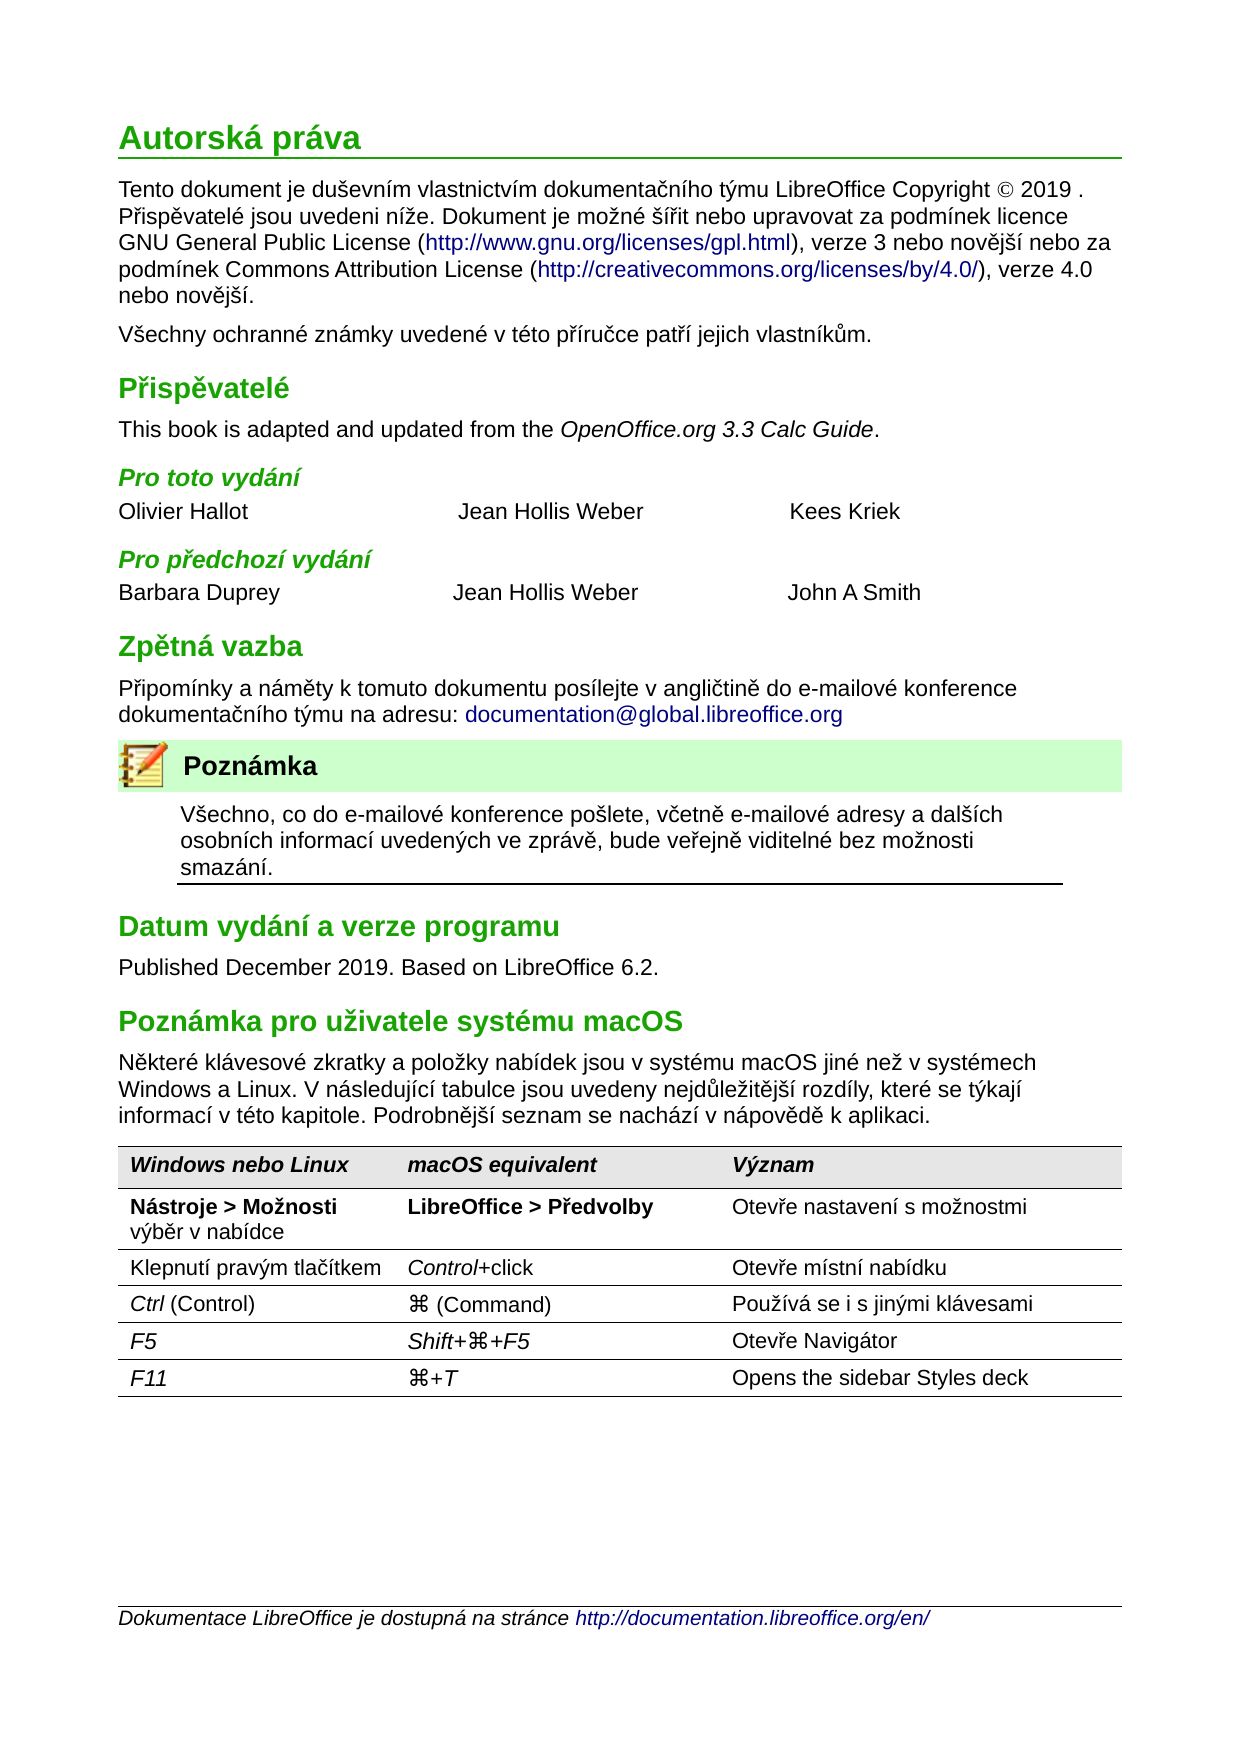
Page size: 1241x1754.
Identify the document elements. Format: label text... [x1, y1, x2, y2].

table_header Olivier Hallot [118, 498, 458, 524]
subtitle Pro předchozí vydání [118, 545, 1122, 573]
text This book is adapted and updated from the OpenOffice.org 3.3 Calc Guide. [118, 416, 1122, 442]
text Všechno, co do e-mailové konference pošlete, včetně e-mailové adresy a dalších osobních informací uvedených ve zprávě, bude veřejně viditelné bez možnosti smazání. [177, 798, 1063, 883]
table_cell Klepnutí pravým tlačítkem [118, 1250, 396, 1285]
table_cell Nástroje > Možnosti výběr v nabídce [118, 1189, 396, 1249]
subtitle Zpětná vazba [118, 629, 1122, 663]
table_header John A Smith [788, 579, 1122, 606]
table_header Jean Hollis Weber [458, 498, 789, 524]
text Připomínky a náměty k tomuto dokumentu posílejte v angličtině do e-mailové konference dokumentačního týmu na adresu: documentation@global.libreoffice.org [118, 675, 1122, 727]
text Všechny ochranné známky uvedené v této příručce patří jejich vlastníkům. [118, 321, 1122, 347]
table_cell Otevře Navigátor [720, 1323, 1122, 1359]
table_cell Otevře nastavení s možnostmi [720, 1189, 1122, 1249]
text Published December 2019. Based on LibreOffice 6.2. [118, 954, 1122, 980]
table_cell Ctrl (Control) [118, 1286, 396, 1322]
table_header macOS equivalent [396, 1147, 720, 1188]
subtitle Poznámka [118, 740, 1122, 792]
subtitle Přispěvatelé [118, 371, 1122, 404]
table_cell Shift+⌘+F5 [396, 1323, 720, 1359]
table_cell Používá se i s jinými klávesami [720, 1286, 1122, 1322]
subtitle Autorská práva [118, 118, 1122, 157]
subtitle Poznámka pro uživatele systému macOS [118, 1004, 1122, 1038]
table_cell Opens the sidebar Styles deck [720, 1360, 1122, 1396]
table_cell F11 [118, 1360, 396, 1396]
table_cell LibreOffice > Předvolby [396, 1189, 720, 1249]
table_cell ⌘ (Command) [396, 1286, 720, 1322]
table_cell ⌘+T [396, 1360, 720, 1396]
subtitle Datum vydání a verze programu [118, 909, 1122, 942]
picture [119, 740, 170, 791]
table_header Kees Kriek [789, 498, 1122, 524]
table_header Význam [720, 1147, 1122, 1188]
table_cell F5 [118, 1323, 396, 1359]
table_header Jean Hollis Weber [453, 579, 787, 606]
table_header Windows nebo Linux [118, 1147, 396, 1188]
table_header Barbara Duprey [118, 579, 453, 606]
table_cell Control+click [396, 1250, 720, 1285]
table_cell Otevře místní nabídku [720, 1250, 1122, 1285]
text Tento dokument je duševním vlastnictvím dokumentačního týmu LibreOffice Copyright © 2019 . Přispěvatelé jsou uvedeni níže. Dokument je možné šířit nebo upravovat za podmínek licence GNU General Public License (http://www.gnu.org/licenses/gpl.html), verze 3 nebo novější nebo za podmínek Commons Attribution License (http://creativecommons.org/licenses/by/4.0/), verze 4.0 nebo novější. [118, 176, 1122, 308]
text Některé klávesové zkratky a položky nabídek jsou v systému macOS jiné než v systémech Windows a Linux. V následující tabulce jsou uvedeny nejdůležitější rozdíly, které se týkají informací v této kapitole. Podrobnější seznam se nachází v nápovědě k aplikaci. [118, 1049, 1122, 1128]
subtitle Pro toto vydání [118, 463, 1122, 492]
